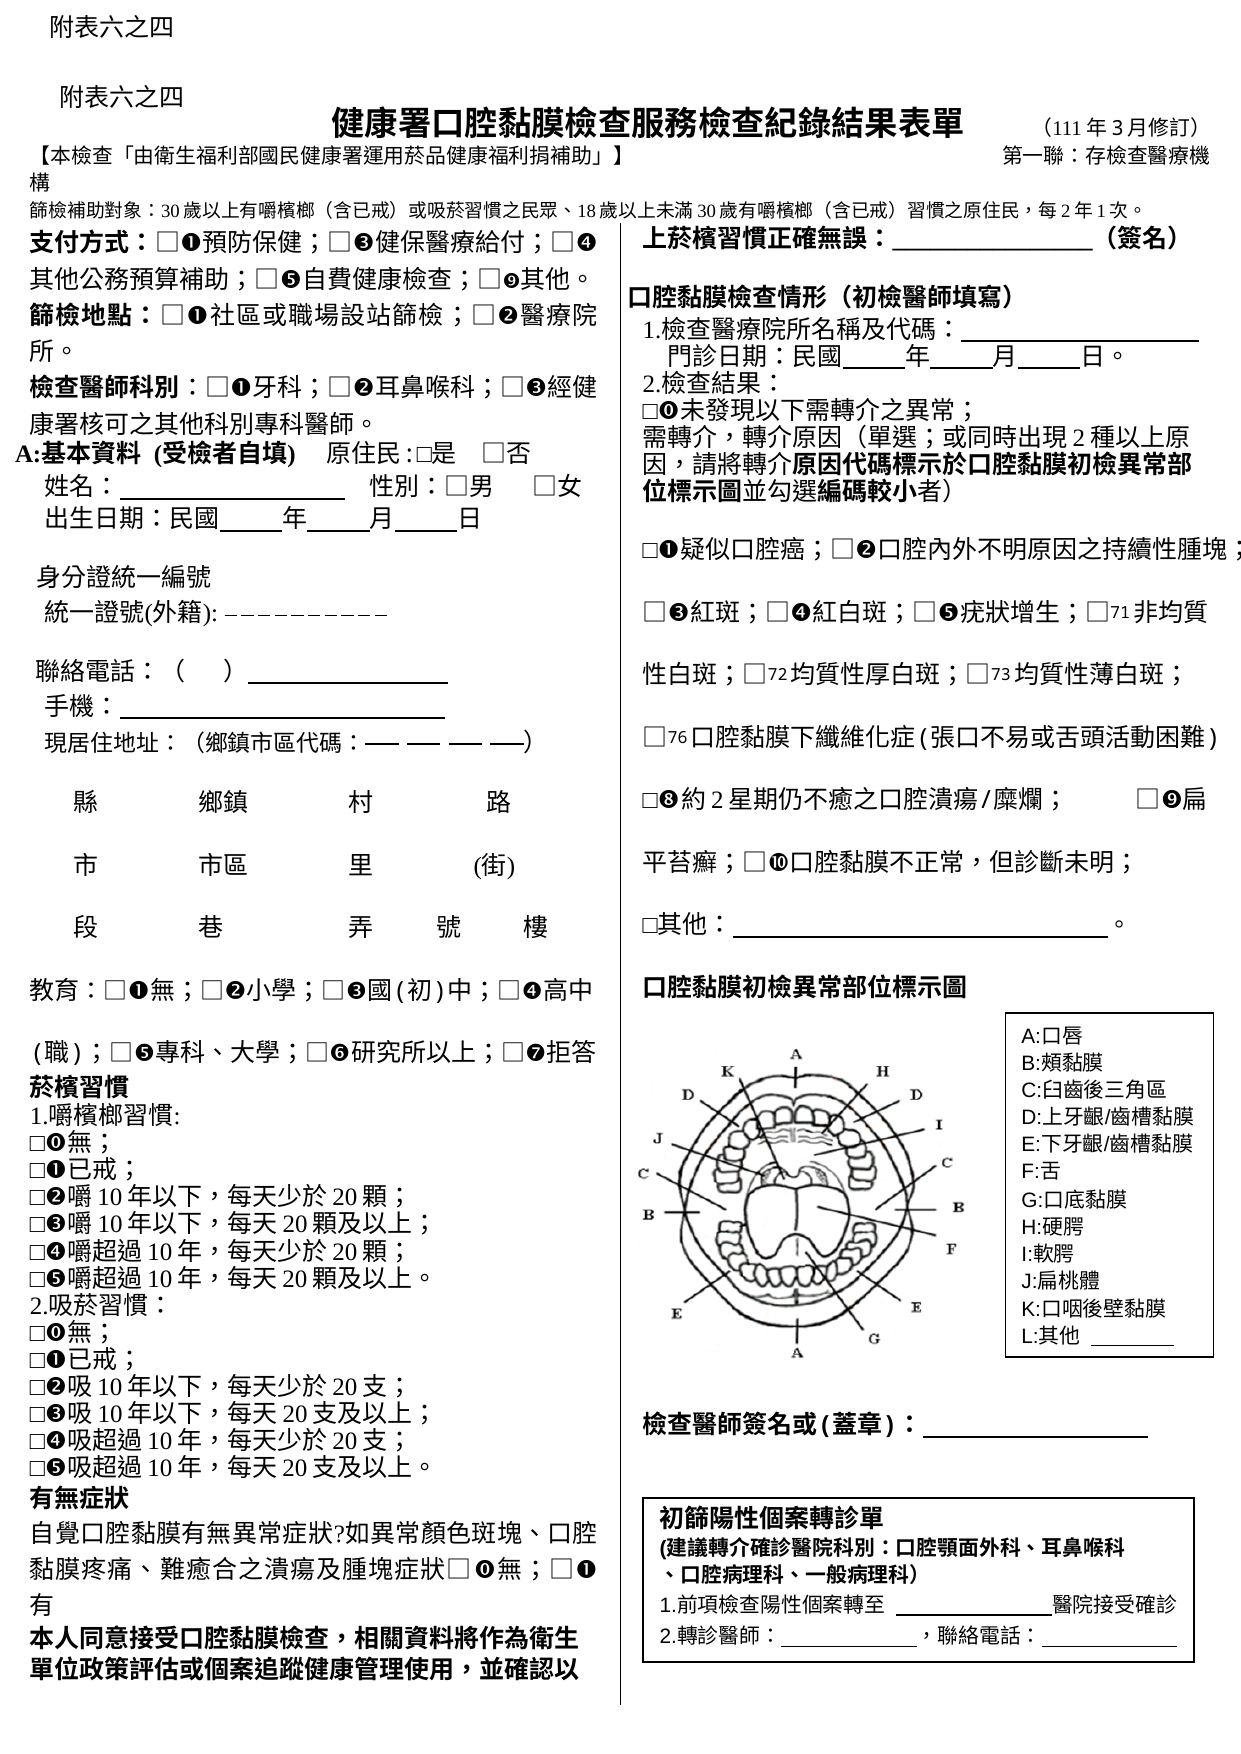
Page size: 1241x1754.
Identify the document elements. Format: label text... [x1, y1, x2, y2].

text 1.檢查醫療院所名稱及代碼： [642, 317, 1211, 344]
text □吸超過10年，每天少於20支； [29, 1428, 598, 1455]
text (建議轉介確診醫院科別：口腔顎面外科、耳鼻喉科 [659, 1533, 1178, 1560]
text B:頰黏膜 [1021, 1048, 1197, 1076]
text 縣 鄉鎮 村 路 [29, 759, 598, 822]
text 附表六之四 [49, 7, 186, 43]
text 手機： [44, 690, 598, 722]
text D:上牙齦/齒槽黏膜 [1021, 1103, 1197, 1130]
text [631, 1444, 1211, 1506]
text 菸檳習慣 [29, 1072, 598, 1103]
text C:臼齒後三角區 [1021, 1076, 1197, 1103]
text A:口唇 [1021, 1021, 1197, 1048]
text 附表六之四 [59, 78, 195, 113]
text 口腔黏膜初檢異常部位標示圖 [642, 944, 1211, 1006]
text □嚼超過10年，每天少於20顆； [29, 1238, 598, 1265]
text 口腔黏膜檢查情形（初檢醫師填寫） [627, 254, 1211, 317]
text 教育：□無；□小學；□國(初)中；□高中(職)；□專科、大學；□研究所以上；□拒答 [29, 947, 598, 1072]
text □嚼10年以下，每天20顆及以上； [29, 1211, 598, 1238]
text [34, 0, 201, 51]
text [644, 1499, 1193, 1661]
text 篩檢補助對象：30歲以上有嚼檳榔（含已戒）或吸菸習慣之民眾、18歲以上未滿30歲有嚼檳榔（含已戒）習慣之原住民，每2年1次。 [29, 196, 1211, 223]
text 上菸檳習慣正確無誤：________________（簽名） [642, 223, 1211, 254]
text K:口咽後壁黏膜 [1021, 1294, 1197, 1321]
text 、口腔病理科、一般病理科） [659, 1560, 1178, 1587]
text 市 市區 里 (街) [29, 822, 598, 884]
text 篩檢地點：□社區或職場設站篩檢；□醫療院所。 [29, 295, 598, 368]
text □疑似口腔癌；□口腔內外不明原因之持續性腫塊；□紅斑；□紅白斑；□疣狀增生；□71非均質性白斑；□72均質性厚白斑；□73均質性薄白斑；□76口腔黏膜下纖維化症(張口不易或舌頭活動困難)□約2星期仍不癒之口腔潰瘍/糜爛； □扁平苔癬；□口腔黏膜不正常，但診斷未明； [642, 506, 1232, 881]
text 身分證統一編號 [29, 534, 598, 597]
text 1.前項檢查陽性個案轉至 醫院接受確診 [659, 1587, 1178, 1619]
text 段 巷 弄 號 樓 [29, 884, 598, 947]
text 有無症狀 [29, 1482, 598, 1513]
text 自覺口腔黏膜有無異常症狀?如異常顏色斑塊、口腔黏膜疼痛、難癒合之潰瘍及腫塊症狀□無；□有 [29, 1513, 598, 1622]
text 現居住地址：（鄉鎮市區代碼： ） [44, 722, 598, 759]
text □無； [29, 1130, 598, 1157]
text 2.轉診醫師： ，聯絡電話： [659, 1619, 1178, 1650]
text H:硬腭 [1021, 1213, 1197, 1240]
text □已戒； [29, 1157, 598, 1184]
text G:口底黏膜 [1021, 1184, 1197, 1213]
text 【本檢查「由衛生福利部國民健康署運用菸品健康福利捐補助」】 第一聯：存檢查醫療機構 [29, 142, 1211, 196]
text □已戒； [29, 1347, 598, 1374]
text 2.吸菸習慣： [29, 1292, 598, 1319]
text □嚼超過10年，每天20顆及以上。 [29, 1265, 598, 1292]
text 出生日期：民國 年 月 日 [44, 503, 598, 534]
text F:舌 [1021, 1157, 1197, 1184]
text 本人同意接受口腔黏膜檢查，相關資料將作為衛生單位政策評估或個案追蹤健康管理使用，並確認以 [29, 1622, 598, 1684]
text E:下牙齦/齒槽黏膜 [1021, 1130, 1197, 1157]
text L:其他 [1021, 1321, 1197, 1348]
text □吸10年以下，每天少於20支； [29, 1374, 598, 1401]
text 聯絡電話：（ ） [29, 628, 598, 690]
text 2.檢查結果： [642, 371, 1211, 398]
text □其他： 。 [642, 881, 1232, 944]
text 檢查醫師簽名或(蓋章)： [642, 1381, 1211, 1444]
text J:扁桃體 [1021, 1267, 1197, 1294]
text 支付方式：□預防保健；□健保醫療給付；□其他公務預算補助；□自費健康檢查；□其他。 [29, 223, 598, 295]
text 健康署口腔黏膜檢查服務檢查紀錄結果表單 （111年3月修訂） [44, 70, 1211, 142]
text 初篩陽性個案轉診單 [659, 1506, 1178, 1533]
text 姓名： 性別：□男 □女 [44, 467, 598, 503]
text □吸10年以下，每天20支及以上； [29, 1401, 598, 1428]
text A:基本資料 (受檢者自填) 原住民:□是 □否 [15, 440, 598, 467]
text 需轉介，轉介原因（單選；或同時出現2種以上原因，請將轉介原因代碼標示於口腔黏膜初檢異常部位標示圖並勾選編碼較小者） [642, 425, 1211, 506]
text □嚼10年以下，每天少於20顆； [29, 1184, 598, 1211]
text □吸超過10年，每天20支及以上。 [29, 1455, 598, 1482]
text I:軟腭 [1021, 1240, 1197, 1267]
text □無； [29, 1319, 598, 1347]
text 1.嚼檳榔習慣: [29, 1103, 598, 1130]
text 門診日期：民國 年 月 日。 [642, 344, 1211, 371]
text 統一證號(外籍): [44, 597, 598, 628]
text 檢查醫師科別：□牙科；□耳鼻喉科；□經健康署核可之其他科別專科醫師。 [29, 368, 598, 440]
text □未發現以下需轉介之異常； [642, 398, 1211, 425]
